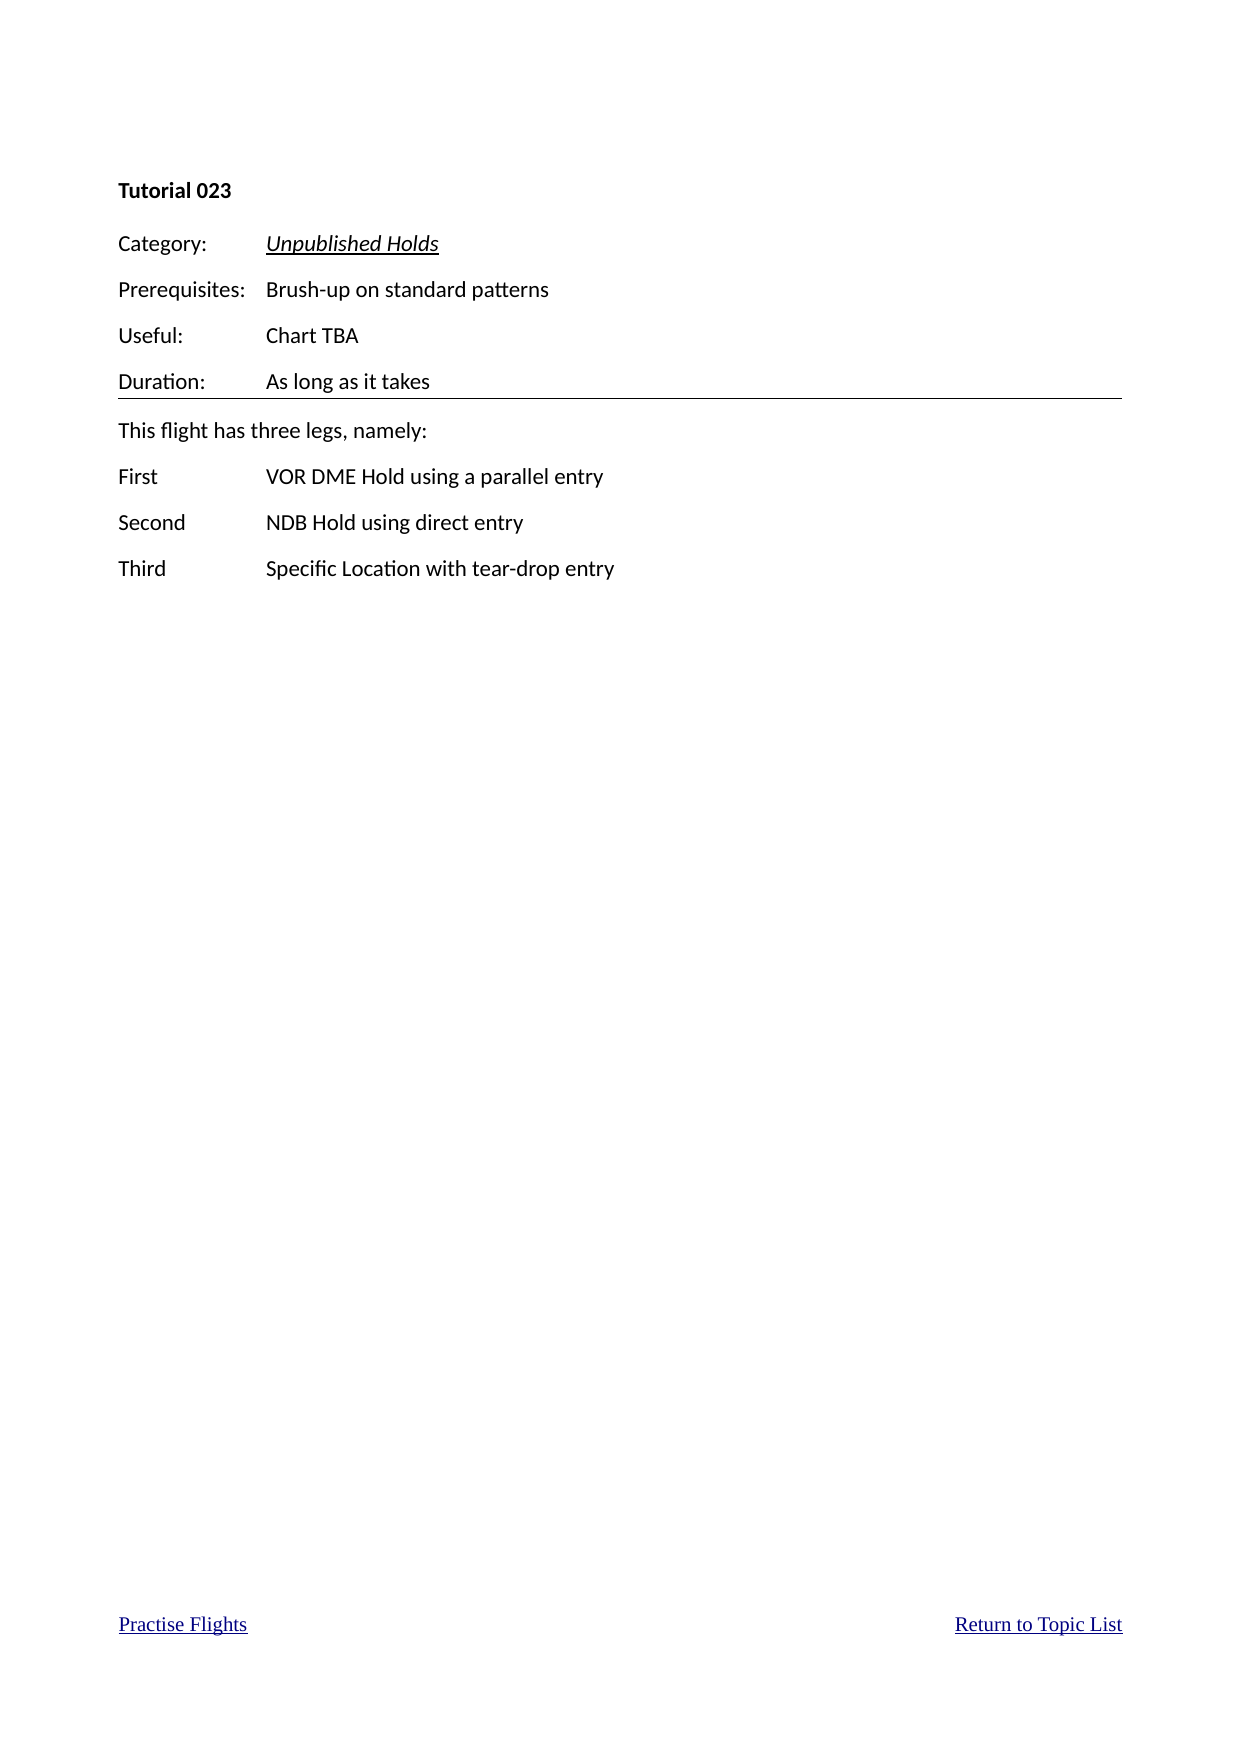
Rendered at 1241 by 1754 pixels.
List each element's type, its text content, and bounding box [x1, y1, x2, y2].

text Second NDB Hold using direct entry [118, 508, 1122, 536]
text Duration: As long as it takes [118, 367, 1122, 398]
text First VOR DME Hold using a parallel entry [118, 462, 1122, 490]
text Third Specific Location with tear-drop entry [118, 554, 1122, 582]
text Prerequisites: Brush-up on standard patterns [118, 275, 1122, 303]
text Useful: Chart TBA [118, 321, 1122, 349]
text This flight has three legs, namely: [118, 416, 1122, 444]
text Category: Unpublished Holds [118, 229, 1122, 257]
text Tutorial 023 [118, 176, 1122, 204]
